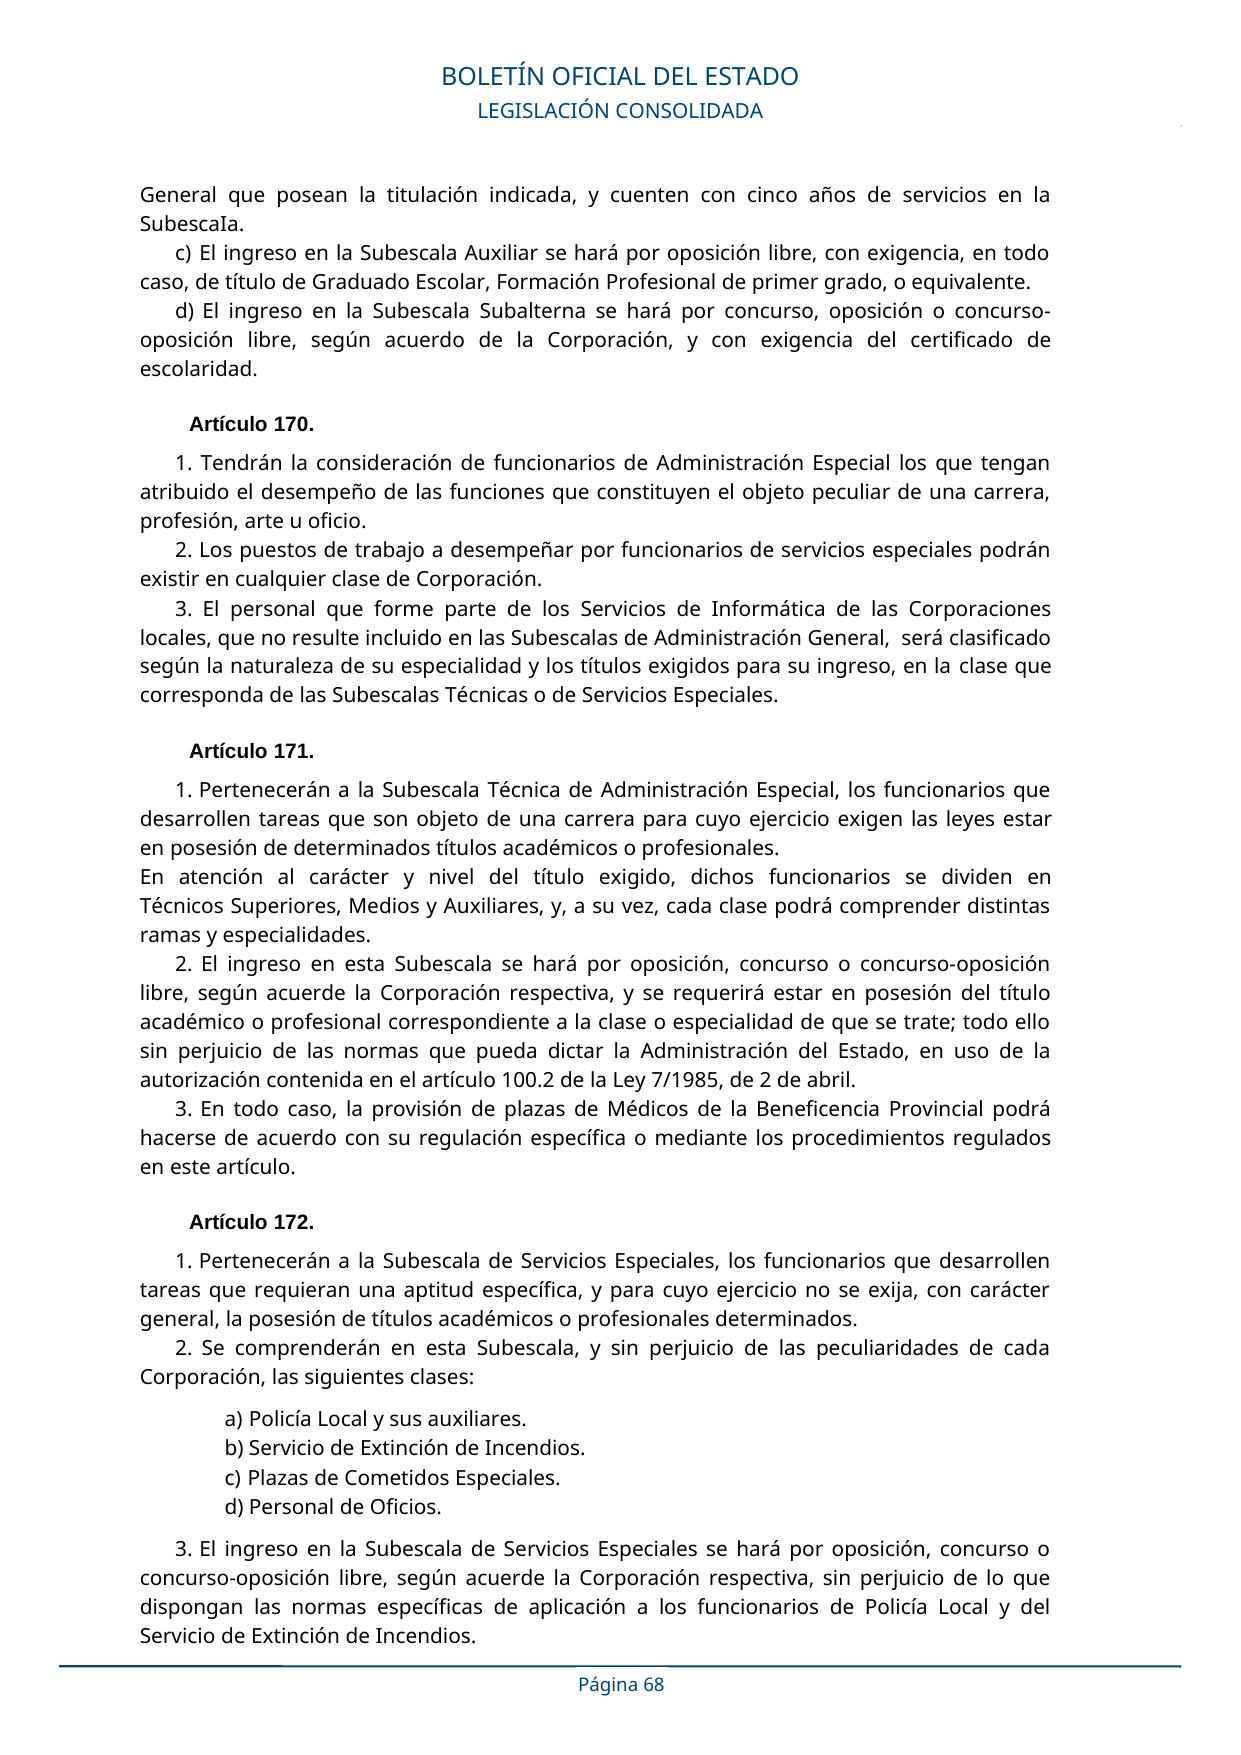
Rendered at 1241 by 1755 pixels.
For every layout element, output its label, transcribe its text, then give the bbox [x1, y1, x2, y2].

list El ingreso en esta Subescala se hará por oposición, concurso o concurso-oposición libre, según acuerde la Corporación respectiva, y se requerirá estar en posesión del título académico o profesional correspondiente a la clase o especialidad de que se trate; todo ello sin perjuicio de las normas que pueda dictar la Administración del Estado, en uso de la autorización contenida en el artículo 100.2 de la Ley 7/1985, de 2 de abril. [139, 949, 1052, 1093]
list Tendrán la consideración de funcionarios de Administración Especial los que tengan atribuido el desempeño de las funciones que constituyen el objeto peculiar de una carrera, profesión, arte u oficio. [139, 448, 1052, 535]
list El ingreso en la Subescala Subalterna se hará por concurso, oposición o concurso- oposición libre, según acuerdo de la Corporación, y con exigencia del certificado de escolaridad. [139, 296, 1052, 383]
subtitle Artículo 170. [189, 412, 1184, 436]
list El personal que forme parte de los Servicios de Informática de las Corporaciones locales, que no resulte incluido en las Subescalas de Administración General, será clasificado según la naturaleza de su especialidad y los títulos exigidos para su ingreso, en la clase que corresponda de las Subescalas Técnicas o de Servicios Especiales. [139, 594, 1052, 709]
subtitle Artículo 171. [189, 739, 1184, 763]
text En atención al carácter y nivel del título exigido, dichos funcionarios se dividen en Técnicos Superiores, Medios y Auxiliares, y, a su vez, cada clase podrá comprender distintas ramas y especialidades. [139, 862, 1052, 948]
list Policía Local y sus auxiliares. [224, 1404, 1184, 1432]
list Plazas de Cometidos Especiales. [224, 1463, 1184, 1491]
list Pertenecerán a la Subescala Técnica de Administración Especial, los funcionarios que desarrollen tareas que son objeto de una carrera para cuyo ejercicio exigen las leyes estar en posesión de determinados títulos académicos o profesionales. [139, 775, 1052, 861]
list El ingreso en la Subescala Auxiliar se hará por oposición libre, con exigencia, en todo caso, de título de Graduado Escolar, Formación Profesional de primer grado, o equivalente. [139, 238, 1052, 296]
list En todo caso, la provisión de plazas de Médicos de la Beneficencia Provincial podrá hacerse de acuerdo con su regulación específica o mediante los procedimientos regulados en este artículo. [139, 1094, 1052, 1181]
list Servicio de Extinción de Incendios. [224, 1433, 1184, 1462]
list Personal de Oficios. [224, 1492, 1184, 1521]
list Pertenecerán a la Subescala de Servicios Especiales, los funcionarios que desarrollen tareas que requieran una aptitud específica, y para cuyo ejercicio no se exija, con carácter general, la posesión de títulos académicos o profesionales determinados. [139, 1246, 1052, 1333]
list Se comprenderán en esta Subescala, y sin perjuicio de las peculiaridades de cada Corporación, las siguientes clases: [139, 1333, 1052, 1391]
list Los puestos de trabajo a desempeñar por funcionarios de servicios especiales podrán existir en cualquier clase de Corporación. [139, 536, 1052, 593]
list El ingreso en la Subescala de Servicios Especiales se hará por oposición, concurso o concurso-oposición libre, según acuerde la Corporación respectiva, sin perjuicio de lo que dispongan las normas específicas de aplicación a los funcionarios de Policía Local y del Servicio de Extinción de Incendios. [139, 1534, 1052, 1650]
subtitle Artículo 172. [189, 1210, 1184, 1234]
text General que posean la titulación indicada, y cuenten con cinco años de servicios en la SubescaIa. [139, 180, 1052, 238]
